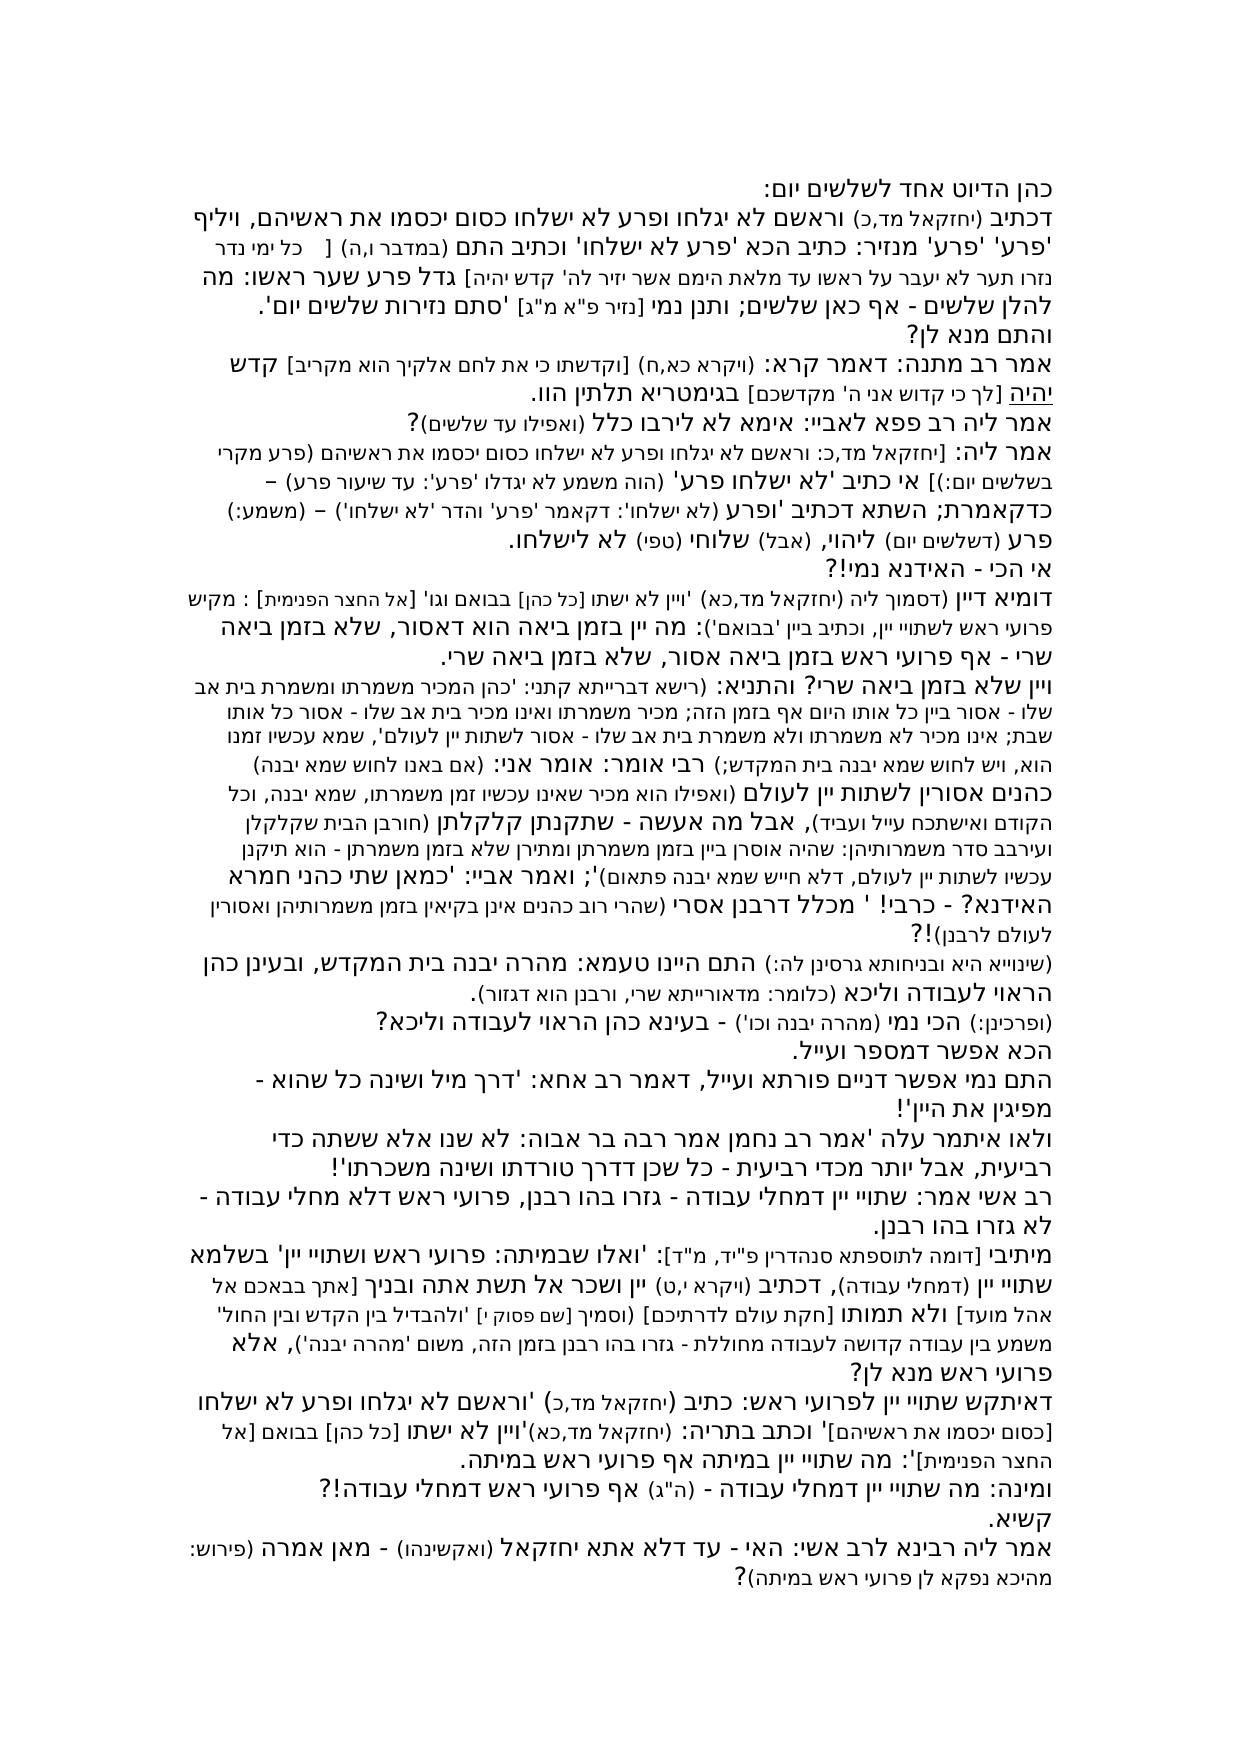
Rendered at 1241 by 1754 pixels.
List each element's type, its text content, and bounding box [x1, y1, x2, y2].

text דאיתקש שתויי יין לפרועי ראש: כתיב (יחזקאל מד,כ) 'וראשם לא יגלחו ופרע לא ישלחו [כסום יכסמו את ראשיהם]' וכתב בתריה: (יחזקאל מד,כא)'ויין לא ישתו [כל כהן] בבואם [אל החצר הפנימית]': מה שתויי יין במיתה אף פרועי ראש במיתה. [187, 1387, 1053, 1475]
text קשיא. [187, 1504, 1053, 1533]
text התם נמי אפשר דניים פורתא ועייל, דאמר רב אחא: 'דרך מיל ושינה כל שהוא - מפיגין את היין'! [187, 1065, 1053, 1124]
text כהן הדיוט אחד לשלשים יום: [187, 174, 1053, 203]
text אמר ליה רב פפא לאביי: אימא לא לירבו כלל (ואפילו עד שלשים)? [187, 408, 1053, 437]
text אמר ליה: [יחזקאל מד,כ: וראשם לא יגלחו ופרע לא ישלחו כסום יכסמו את ראשיהם (פרע מקרי בשלשים יום:)] אי כתיב 'לא ישלחו פרע' (הוה משמע לא יגדלו 'פרע': עד שיעור פרע) – כדקאמרת; השתא דכתיב 'ופרע (לא ישלחו': דקאמר 'פרע' והדר 'לא ישלחו') – (משמע:) פרע (דשלשים יום) ליהוי, (אבל) שלוחי (טפי) לא לישלחו. [187, 437, 1053, 554]
text מיתיבי [דומה לתוספתא סנהדרין פ"יד, מ"ד]: 'ואלו שבמיתה: פרועי ראש ושתויי יין' בשלמא שתויי יין (דמחלי עבודה), דכתיב (ויקרא י,ט) יין ושכר אל תשת אתה ובניך [אתך בבאכם אל אהל מועד] ולא תמותו [חקת עולם לדרתיכם] (וסמיך [שם פסוק י] 'ולהבדיל בין הקדש ובין החול' משמע בין עבודה קדושה לעבודה מחוללת - גזרו בהו רבנן בזמן הזה, משום 'מהרה יבנה'), אלא פרועי ראש מנא לן? [187, 1241, 1053, 1387]
text ולאו איתמר עלה 'אמר רב נחמן אמר רבה בר אבוה: לא שנו אלא ששתה כדי רביעית, אבל יותר מכדי רביעית - כל שכן דדרך טורדתו ושינה משכרתו'! [187, 1124, 1053, 1182]
text הכא אפשר דמספר ועייל. [187, 1036, 1053, 1065]
text אי הכי - האידנא נמי!? [187, 554, 1053, 583]
text (שינוייא היא ובניחותא גרסינן לה:) התם היינו טעמא: מהרה יבנה בית המקדש, ובעינן כהן הראוי לעבודה וליכא (כלומר: מדאורייתא שרי, ורבנן הוא דגזור). [187, 949, 1053, 1007]
text דכתיב (יחזקאל מד,כ) וראשם לא יגלחו ופרע לא ישלחו כסום יכסמו את ראשיהם, ויליף 'פרע' 'פרע' מנזיר: כתיב הכא 'פרע לא ישלחו' וכתיב התם (במדבר ו,ה) [ כל ימי נדר נזרו תער לא יעבר על ראשו עד מלאת הימם אשר יזיר לה' קדש יהיה] גדל פרע שער ראשו: מה להלן שלשים - אף כאן שלשים; ותנן נמי [נזיר פ"א מ"ג] 'סתם נזירות שלשים יום'. [187, 203, 1053, 320]
text רב אשי אמר: שתויי יין דמחלי עבודה - גזרו בהו רבנן, פרועי ראש דלא מחלי עבודה - לא גזרו בהו רבנן. [187, 1182, 1053, 1241]
text דומיא דיין (דסמוך ליה (יחזקאל מד,כא) 'ויין לא ישתו [כל כהן] בבואם וגו' [אל החצר הפנימית] : מקיש פרועי ראש לשתויי יין, וכתיב ביין 'בבואם'): מה יין בזמן ביאה הוא דאסור, שלא בזמן ביאה שרי - אף פרועי ראש בזמן ביאה אסור, שלא בזמן ביאה שרי. [187, 583, 1053, 671]
text ויין שלא בזמן ביאה שרי? והתניא: (רישא דברייתא קתני: 'כהן המכיר משמרתו ומשמרת בית אב שלו - אסור ביין כל אותו היום אף בזמן הזה; מכיר משמרתו ואינו מכיר בית אב שלו - אסור כל אותו שבת; אינו מכיר לא משמרתו ולא משמרת בית אב שלו - אסור לשתות יין לעולם', שמא עכשיו זמנו הוא, ויש לחוש שמא יבנה בית המקדש;) רבי אומר: אומר אני: (אם באנו לחוש שמא יבנה) כהנים אסורין לשתות יין לעולם (ואפילו הוא מכיר שאינו עכשיו זמן משמרתו, שמא יבנה, וכל הקודם ואישתכח עייל ועביד), אבל מה אעשה - שתקנתן קלקלתן (חורבן הבית שקלקלן ועירבב סדר משמרותיהן: שהיה אוסרן ביין בזמן משמרתן ומתירן שלא בזמן משמרתן - הוא תיקנן עכשיו לשתות יין לעולם, דלא חייש שמא יבנה פתאום)'; ואמר אביי: 'כמאן שתי כהני חמרא האידנא? - כרבי! ' מכלל דרבנן אסרי (שהרי רוב כהנים אינן בקיאין בזמן משמרותיהן ואסורין לעולם לרבנן)!? [187, 671, 1053, 949]
text אמר רב מתנה: דאמר קרא: (ויקרא כא,ח) [וקדשתו כי את לחם אלקיך הוא מקריב] קדש יהיה [לך כי קדוש אני ה' מקדשכם] בגימטריא תלתין הוו. [187, 349, 1053, 408]
text ומינה: מה שתויי יין דמחלי עבודה - (ה"ג) אף פרועי ראש דמחלי עבודה!? [187, 1475, 1053, 1504]
text והתם מנא לן? [187, 320, 1053, 349]
text אמר ליה רבינא לרב אשי: האי - עד דלא אתא יחזקאל (ואקשינהו) - מאן אמרה (פירוש: מהיכא נפקא לן פרועי ראש במיתה)? [187, 1533, 1053, 1591]
text (ופרכינן:) הכי נמי (מהרה יבנה וכו') - בעינא כהן הראוי לעבודה וליכא? [187, 1007, 1053, 1036]
